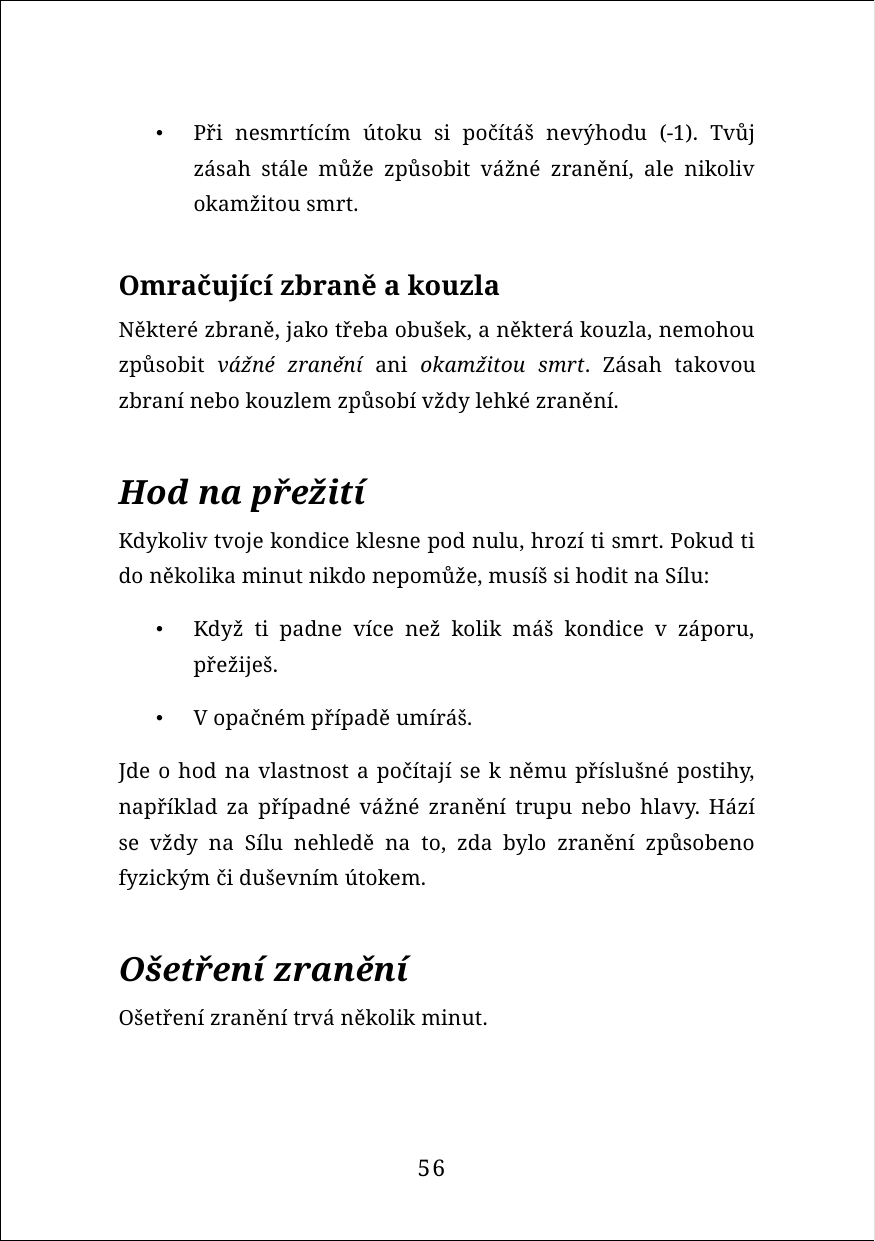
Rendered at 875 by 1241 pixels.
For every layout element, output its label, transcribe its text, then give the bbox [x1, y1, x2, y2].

subtitle Hod na přežití [118, 469, 756, 514]
list Když ti padne více než kolik máš kondice v záporu, přežiješ. [156, 614, 756, 678]
text Kdykoliv tvoje kondice klesne pod nulu, hrozí ti smrt. Pokud ti do několika minut nikdo nepomůže, musíš si hodit na Sílu: [118, 526, 756, 590]
subtitle Ošetření zranění [118, 946, 756, 991]
subtitle Omračující zbraně a kouzla [118, 266, 756, 303]
list V opačném případě umíráš. [156, 703, 756, 732]
text Některé zbraně, jako třeba obušek, a některá kouzla, nemohou způsobit vážné zranění ani okamžitou smrt. Zásah takovou zbraní nebo kouzlem způsobí vždy lehké zranění. [118, 315, 756, 414]
text Ošetření zranění trvá několik minut. [118, 1003, 756, 1032]
text Jde o hod na vlastnost a počítají se k němu příslušné postihy, například za případné vážné zranění trupu nebo hlavy. Hází se vždy na Sílu nehledě na to, zda bylo zranění způsobeno fyzickým či duševním útokem. [118, 757, 756, 892]
list Při nesmrtícím útoku si počítáš nevýhodu (-1). Tvůj zásah stále může způsobit vážné zranění, ale nikoliv okamžitou smrt. [156, 118, 756, 218]
